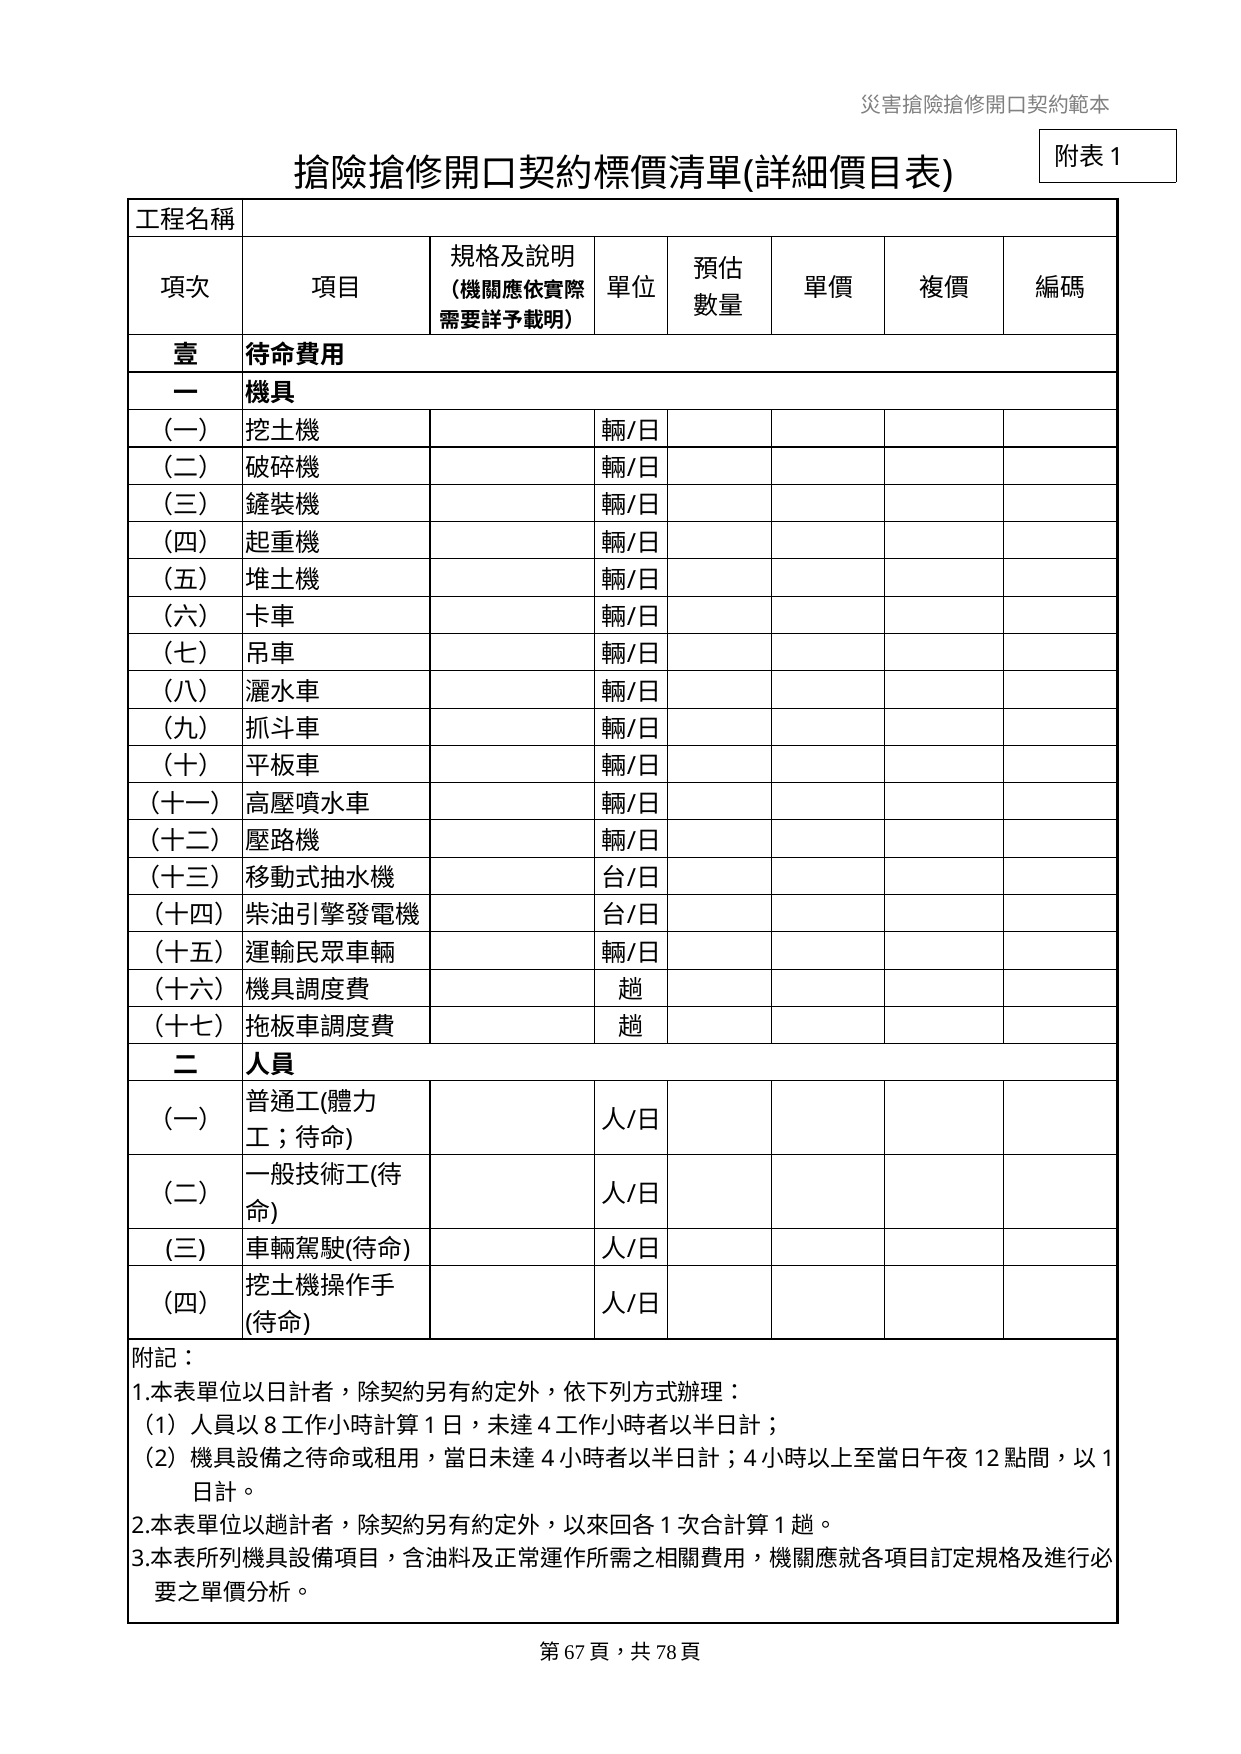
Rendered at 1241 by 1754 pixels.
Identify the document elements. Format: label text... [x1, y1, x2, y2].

table_cell [772, 634, 884, 670]
table_cell 單價 [772, 237, 884, 333]
table_cell 人員 [243, 1044, 1116, 1080]
table_cell 輛/日 [595, 522, 667, 558]
table_cell [1004, 970, 1116, 1006]
table_cell [885, 1007, 1003, 1043]
table_cell [431, 858, 594, 894]
table_cell [668, 448, 771, 484]
table_cell 單位 [595, 237, 667, 333]
table_cell [772, 1155, 884, 1227]
table_cell [772, 522, 884, 558]
table_cell [885, 485, 1003, 521]
table_cell [1004, 858, 1116, 894]
table_cell 輛/日 [595, 671, 667, 707]
table_cell [668, 1229, 771, 1265]
table_cell （十六） [129, 970, 242, 1006]
table_cell 人/日 [595, 1155, 667, 1227]
table_cell [885, 559, 1003, 596]
table_cell 輛/日 [595, 559, 667, 596]
table_cell [1004, 709, 1116, 745]
table_cell （四） [129, 1266, 242, 1338]
table_cell 人/日 [595, 1229, 667, 1265]
table_cell 壹 [129, 335, 242, 371]
table_cell [668, 746, 771, 782]
table_cell 卡車 [243, 597, 429, 633]
table_cell 輛/日 [595, 410, 667, 446]
table_cell 趟 [595, 970, 667, 1006]
table_cell [1004, 932, 1116, 968]
table_cell [668, 485, 771, 521]
table_cell [668, 1155, 771, 1227]
table_cell 二 [129, 1044, 242, 1080]
table_cell [885, 448, 1003, 484]
table_cell [431, 783, 594, 819]
table_cell 複價 [885, 237, 1003, 333]
table_cell [431, 485, 594, 521]
table_cell [595, 335, 668, 371]
table_cell [1004, 485, 1116, 521]
table_cell （一） [129, 410, 242, 446]
table_cell [772, 970, 884, 1006]
table_cell [1004, 783, 1116, 819]
table_cell （九） [129, 709, 242, 745]
table_cell 預估數量 [668, 237, 771, 333]
table_cell [430, 373, 595, 409]
table_cell 台/日 [595, 858, 667, 894]
table_cell [772, 559, 884, 596]
table_cell [885, 634, 1003, 670]
table_cell （三） [129, 485, 242, 521]
table_cell [772, 895, 884, 931]
table_cell （一） [129, 1081, 242, 1154]
table_cell [243, 200, 1116, 236]
table_cell 一 [129, 373, 242, 409]
table_cell [772, 448, 884, 484]
table_cell [885, 522, 1003, 558]
table_cell [431, 448, 594, 484]
table_cell 拖板車調度費 [243, 1007, 429, 1043]
table_cell 輛/日 [595, 709, 667, 745]
table_cell [885, 373, 1003, 409]
table_cell [431, 410, 594, 446]
table_cell [668, 1266, 771, 1338]
table_cell 項目 [243, 237, 429, 333]
table_cell （十七） [129, 1007, 242, 1043]
table_cell 抓斗車 [243, 709, 429, 745]
table_cell 壓路機 [243, 820, 429, 857]
table_cell 運輸民眾車輛 [243, 932, 429, 968]
table_cell [1004, 1081, 1116, 1154]
table_cell (三) [129, 1229, 242, 1265]
table_cell [885, 597, 1003, 633]
table_cell [772, 783, 884, 819]
table_cell 輛/日 [595, 448, 667, 484]
table_cell 一般技術工(待命) [243, 1155, 429, 1227]
table_cell （五） [129, 559, 242, 596]
table_cell 人/日 [595, 1081, 667, 1154]
table_cell [668, 709, 771, 745]
table_cell [668, 783, 771, 819]
table_cell [885, 820, 1003, 857]
table_cell [431, 746, 594, 782]
table_cell [668, 932, 771, 968]
table_cell [431, 1081, 594, 1154]
table_cell [885, 895, 1003, 931]
table_cell 台/日 [595, 895, 667, 931]
table_cell [885, 746, 1003, 782]
table_cell 待命費用 [243, 335, 430, 371]
table_cell [668, 335, 1116, 371]
table_cell [1004, 820, 1116, 857]
table_cell 機具 [243, 373, 430, 409]
table_cell [772, 1007, 884, 1043]
table_cell [772, 1266, 884, 1338]
table_cell [1004, 410, 1116, 446]
table_cell [1004, 634, 1116, 670]
table_cell [431, 1266, 594, 1338]
table_cell [1004, 1229, 1116, 1265]
table_cell （十四） [129, 895, 242, 931]
table_cell 輛/日 [595, 746, 667, 782]
table_cell [772, 1081, 884, 1154]
table_cell 移動式抽水機 [243, 858, 429, 894]
table_cell 起重機 [243, 522, 429, 558]
table_cell [1004, 1007, 1116, 1043]
table_cell [431, 970, 594, 1006]
table_cell [885, 970, 1003, 1006]
table_cell [885, 1266, 1003, 1338]
table_cell [885, 709, 1003, 745]
table_cell [668, 895, 771, 931]
table_cell [431, 522, 594, 558]
table_header 搶險搶修開口契約標價清單(詳細價目表) [128, 143, 1117, 197]
table_cell 規格及說明 （機關應依實際需要詳予載明） [431, 237, 594, 333]
table_cell [772, 373, 884, 409]
table_cell （八） [129, 671, 242, 707]
table_cell [668, 634, 771, 670]
table_cell [431, 709, 594, 745]
table_cell [885, 671, 1003, 707]
table_cell [431, 820, 594, 857]
table_cell [1004, 1155, 1116, 1227]
table_cell [885, 858, 1003, 894]
table_cell [1003, 373, 1116, 409]
table_cell [885, 1155, 1003, 1227]
table_cell [1004, 1266, 1116, 1338]
table_cell 灑水車 [243, 671, 429, 707]
table_cell [885, 1081, 1003, 1154]
table_cell [431, 1007, 594, 1043]
table_cell [431, 1155, 594, 1227]
table_cell [1004, 895, 1116, 931]
table_cell 普通工(體力工；待命) [243, 1081, 429, 1154]
table_cell （十一） [129, 783, 242, 819]
table_cell [668, 410, 771, 446]
table_cell [885, 1229, 1003, 1265]
table_cell 輛/日 [595, 783, 667, 819]
table_cell （十二） [129, 820, 242, 857]
table_cell [668, 1007, 771, 1043]
table_cell [772, 820, 884, 857]
table_cell （十五） [129, 932, 242, 968]
table_cell [885, 932, 1003, 968]
table_cell 輛/日 [595, 932, 667, 968]
table_cell 平板車 [243, 746, 429, 782]
table_cell 破碎機 [243, 448, 429, 484]
table_cell 輛/日 [595, 597, 667, 633]
table_cell [772, 485, 884, 521]
table_cell 高壓噴水車 [243, 783, 429, 819]
table_cell [668, 597, 771, 633]
table_cell [772, 746, 884, 782]
table_cell [1004, 597, 1116, 633]
table_cell [668, 671, 771, 707]
table_cell 輛/日 [595, 820, 667, 857]
table_cell [430, 335, 595, 371]
table_cell 附記： 1.本表單位以日計者，除契約另有約定外，依下列方式辦理： （1）人員以8工作小時計算1日，未達4工作小時者以半日計； （2）機具設備之待命或租用，當日未達4小時者以半日計；4小時以上至當日午夜12點間，以1日計。 2.本表單位以趟計者，除契約另有約定外，以來回各1次合計算1趟。 3.本表所列機具設備項目，含油料及正常運作所需之相關費用，機關應就各項目訂定規格及進行必要之單價分析。 [129, 1340, 1116, 1622]
table_cell （二） [129, 1155, 242, 1227]
table_cell [431, 634, 594, 670]
table_cell [431, 597, 594, 633]
table_cell [1004, 746, 1116, 782]
table_cell 挖土機操作手(待命) [243, 1266, 429, 1338]
table_cell 堆土機 [243, 559, 429, 596]
table_cell [772, 597, 884, 633]
table_cell 項次 [129, 237, 242, 333]
table_cell [772, 1229, 884, 1265]
table_cell 車輛駕駛(待命) [243, 1229, 429, 1265]
table_cell 人/日 [595, 1266, 667, 1338]
table_cell [431, 559, 594, 596]
table_cell [772, 709, 884, 745]
table_cell [885, 783, 1003, 819]
table_cell 工程名稱 [129, 200, 242, 236]
table_cell [1004, 671, 1116, 707]
table_cell [668, 559, 771, 596]
table_cell （六） [129, 597, 242, 633]
table_cell 吊車 [243, 634, 429, 670]
table_cell （十） [129, 746, 242, 782]
table_cell [1004, 559, 1116, 596]
table_cell [668, 1081, 771, 1154]
table_cell [668, 858, 771, 894]
table_cell 編碼 [1004, 237, 1116, 333]
table_cell [431, 895, 594, 931]
table_cell [772, 932, 884, 968]
table_cell （二） [129, 448, 242, 484]
table_cell （七） [129, 634, 242, 670]
table_cell [668, 373, 772, 409]
table_cell [595, 373, 668, 409]
table_cell 挖土機 [243, 410, 429, 446]
table_cell 趟 [595, 1007, 667, 1043]
table_cell [772, 858, 884, 894]
table_cell 機具調度費 [243, 970, 429, 1006]
table_cell 輛/日 [595, 485, 667, 521]
table_cell 輛/日 [595, 634, 667, 670]
table_cell [772, 410, 884, 446]
table_cell 柴油引擎發電機 [243, 895, 429, 931]
table_cell [668, 522, 771, 558]
table_cell 鏟裝機 [243, 485, 429, 521]
table_cell [668, 970, 771, 1006]
table_cell [431, 1229, 594, 1265]
table_cell [1004, 448, 1116, 484]
table_cell [431, 671, 594, 707]
table_cell [1004, 522, 1116, 558]
table_cell [885, 410, 1003, 446]
table_cell （十三） [129, 858, 242, 894]
table_cell [668, 820, 771, 857]
table_cell [431, 932, 594, 968]
table_cell （四） [129, 522, 242, 558]
table_cell [772, 671, 884, 707]
